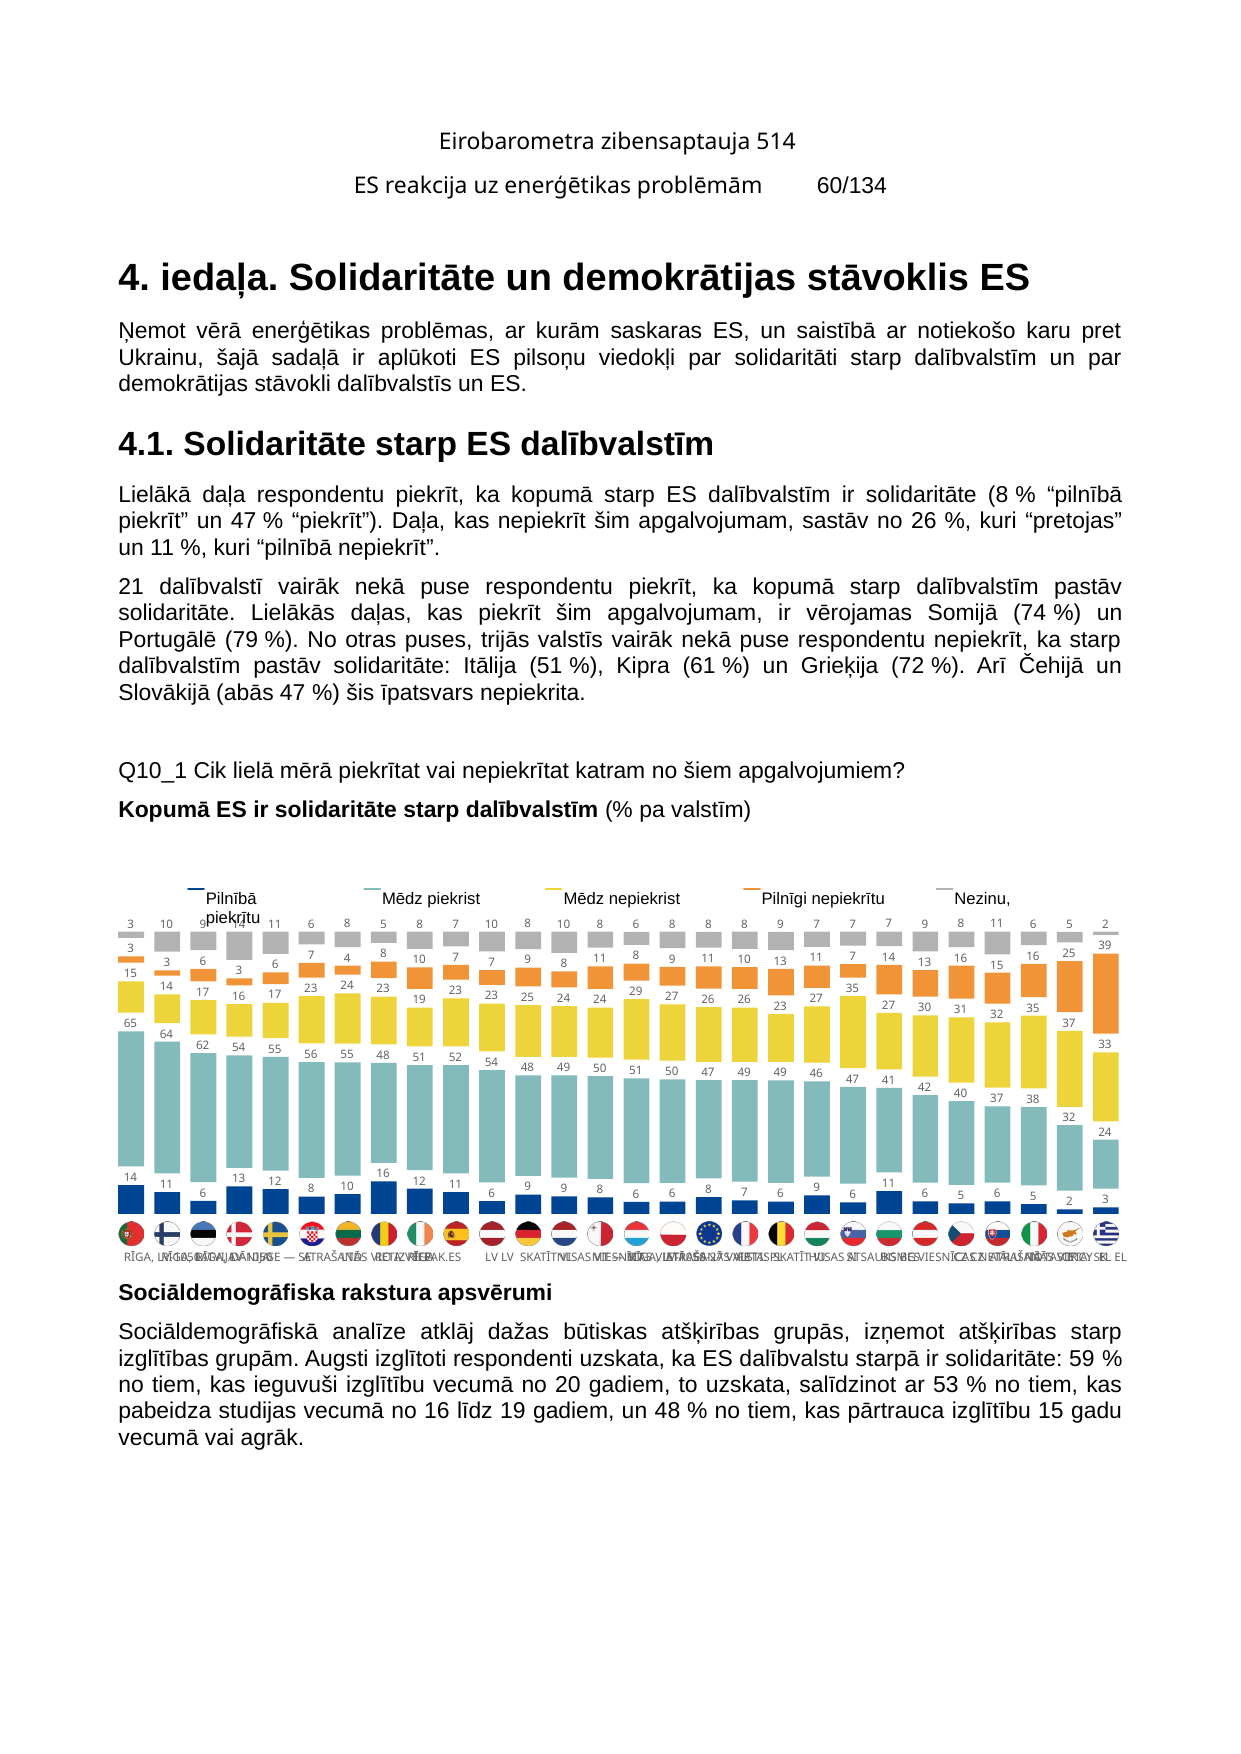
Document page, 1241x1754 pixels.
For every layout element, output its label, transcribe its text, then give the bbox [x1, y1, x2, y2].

text 21 dalībvalstī vairāk nekā puse respondentu piekrīt, ka kopumā starp dalībvalstīm pastāv solidaritāte. Lielākās daļas, kas piekrīt šim apgalvojumam, ir vērojamas Somijā (74 %) un Portugālē (79 %). No otras puses, trijās valstīs vairāk nekā puse respondentu nepiekrīt, ka starp dalībvalstīm pastāv solidaritāte: Itālija (51 %), Kipra (61 %) un Grieķija (72 %). Arī Čehijā un Slovākijā (abās 47 %) šis īpatsvars nepiekrita. [118, 573, 1122, 705]
picture [226, 1221, 252, 1246]
picture [804, 1221, 830, 1246]
subtitle 4.1. Solidaritāte starp ES dalībvalstīm [118, 423, 1122, 462]
picture [840, 1221, 866, 1246]
picture [118, 1221, 144, 1246]
picture [876, 1221, 902, 1246]
text Ņemot vērā enerģētikas problēmas, ar kurām saskaras ES, un saistībā ar notiekošo karu pret Ukrainu, šajā sadaļā ir aplūkoti ES pilsoņu viedokļi par solidaritāti starp dalībvalstīm un par demokrātijas stāvokli dalībvalstīs un ES. [118, 317, 1122, 396]
text Lielākā daļa respondentu piekrīt, ka kopumā starp ES dalībvalstīm ir solidaritāte (8 % “pilnībā piekrīt” un 47 % “piekrīt”). Daļa, kas nepiekrīt šim apgalvojumam, sastāv no 26 %, kuri “pretojas” un 11 %, kuri “pilnībā nepiekrīt”. [118, 481, 1122, 560]
picture [768, 1221, 794, 1246]
picture [443, 1221, 469, 1246]
text Sociāldemogrāfiska rakstura apsvērumi [118, 875, 1122, 1305]
picture [299, 1221, 325, 1246]
picture [732, 1221, 758, 1246]
picture [696, 1221, 722, 1246]
picture [479, 1221, 505, 1246]
picture [948, 1221, 974, 1246]
text Kopumā ES ir solidaritāte starp dalībvalstīm (% pa valstīm) [118, 796, 1122, 823]
picture [985, 1221, 1010, 1246]
picture [263, 1221, 288, 1246]
picture [515, 1221, 541, 1246]
text Sociāldemogrāfiskā analīze atklāj dažas būtiskas atšķirības grupās, izņemot atšķirības starp izglītības grupām. Augsti izglītoti respondenti uzskata, ka ES dalībvalstu starpā ir solidaritāte: 59 % no tiem, kas ieguvuši izglītību vecumā no 20 gadiem, to uzskata, salīdzinot ar 53 % no tiem, kas pabeidza studijas vecumā no 16 līdz 19 gadiem, un 48 % no tiem, kas pārtrauca izglītību 15 gadu vecumā vai agrāk. [118, 1318, 1122, 1450]
picture [660, 1221, 686, 1246]
picture [1093, 1221, 1119, 1246]
picture [587, 1221, 613, 1246]
picture [154, 1221, 180, 1246]
picture [551, 1221, 577, 1246]
picture [1021, 1221, 1047, 1246]
picture [1057, 1221, 1083, 1246]
subtitle 4. iedaļa. Solidaritāte un demokrātijas stāvoklis ES [118, 254, 1122, 298]
text Q10_1 Cik lielā mērā piekrītat vai nepiekrītat katram no šiem apgalvojumiem? [118, 757, 1122, 783]
picture [335, 1221, 361, 1246]
picture [371, 1221, 397, 1246]
picture [407, 1221, 433, 1246]
picture [190, 1221, 216, 1246]
picture [912, 1221, 938, 1246]
picture [624, 1221, 649, 1246]
